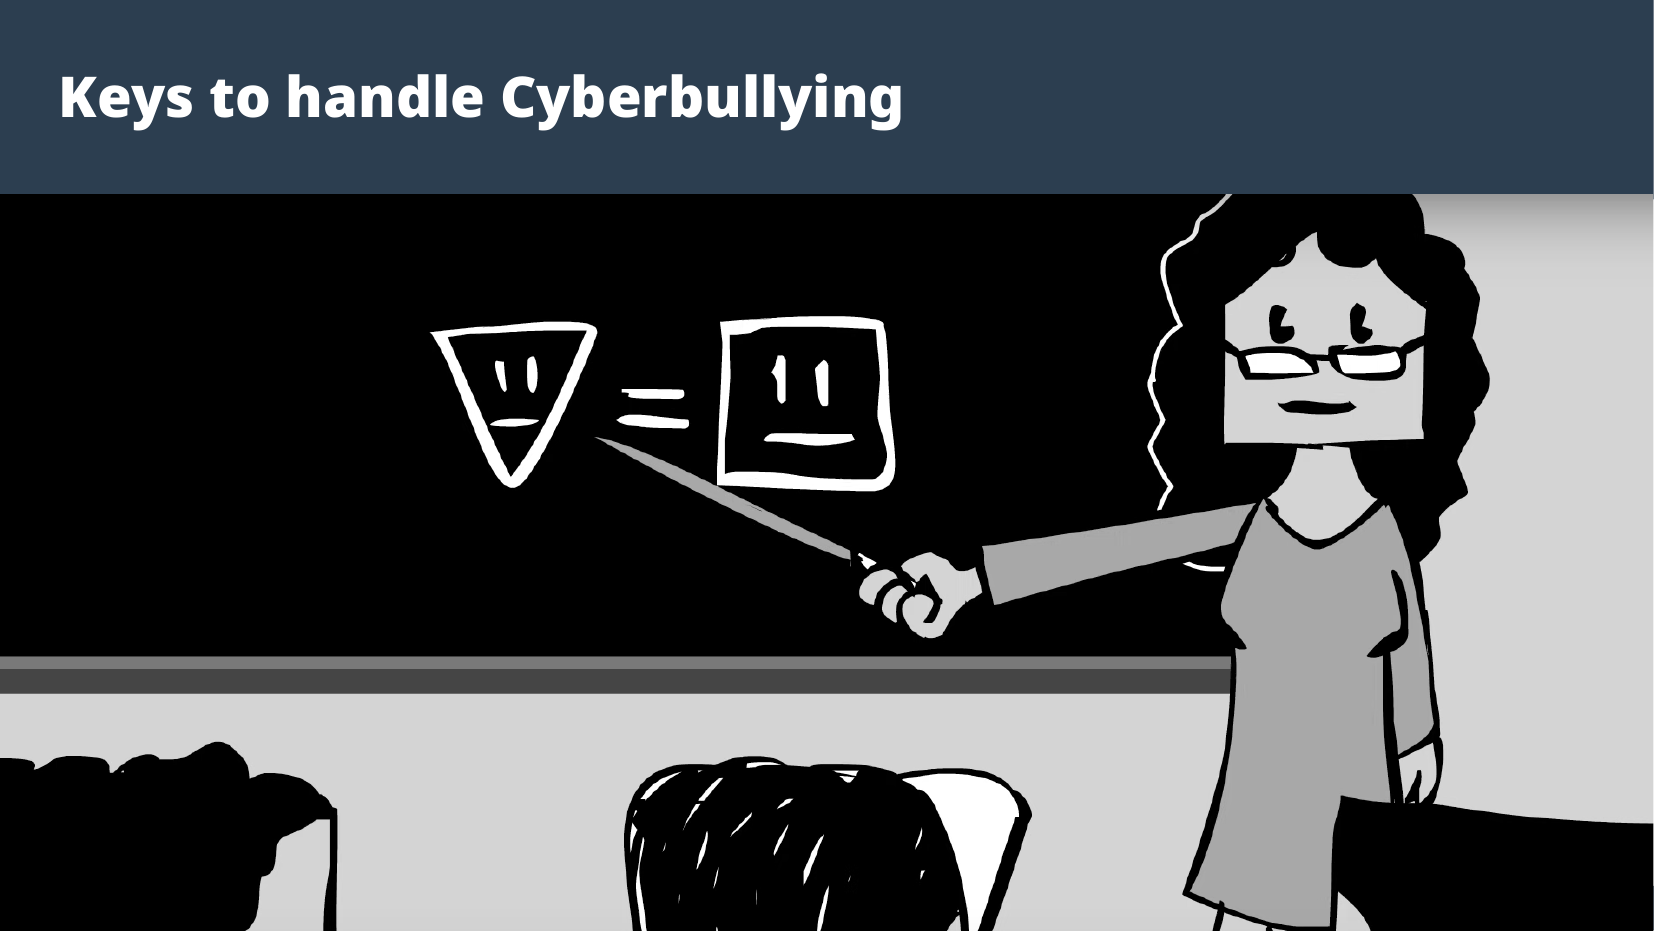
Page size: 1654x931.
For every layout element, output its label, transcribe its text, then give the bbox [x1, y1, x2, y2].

title Keys to handle Cyberbullying [59, 37, 1595, 156]
picture [0, 194, 1654, 931]
